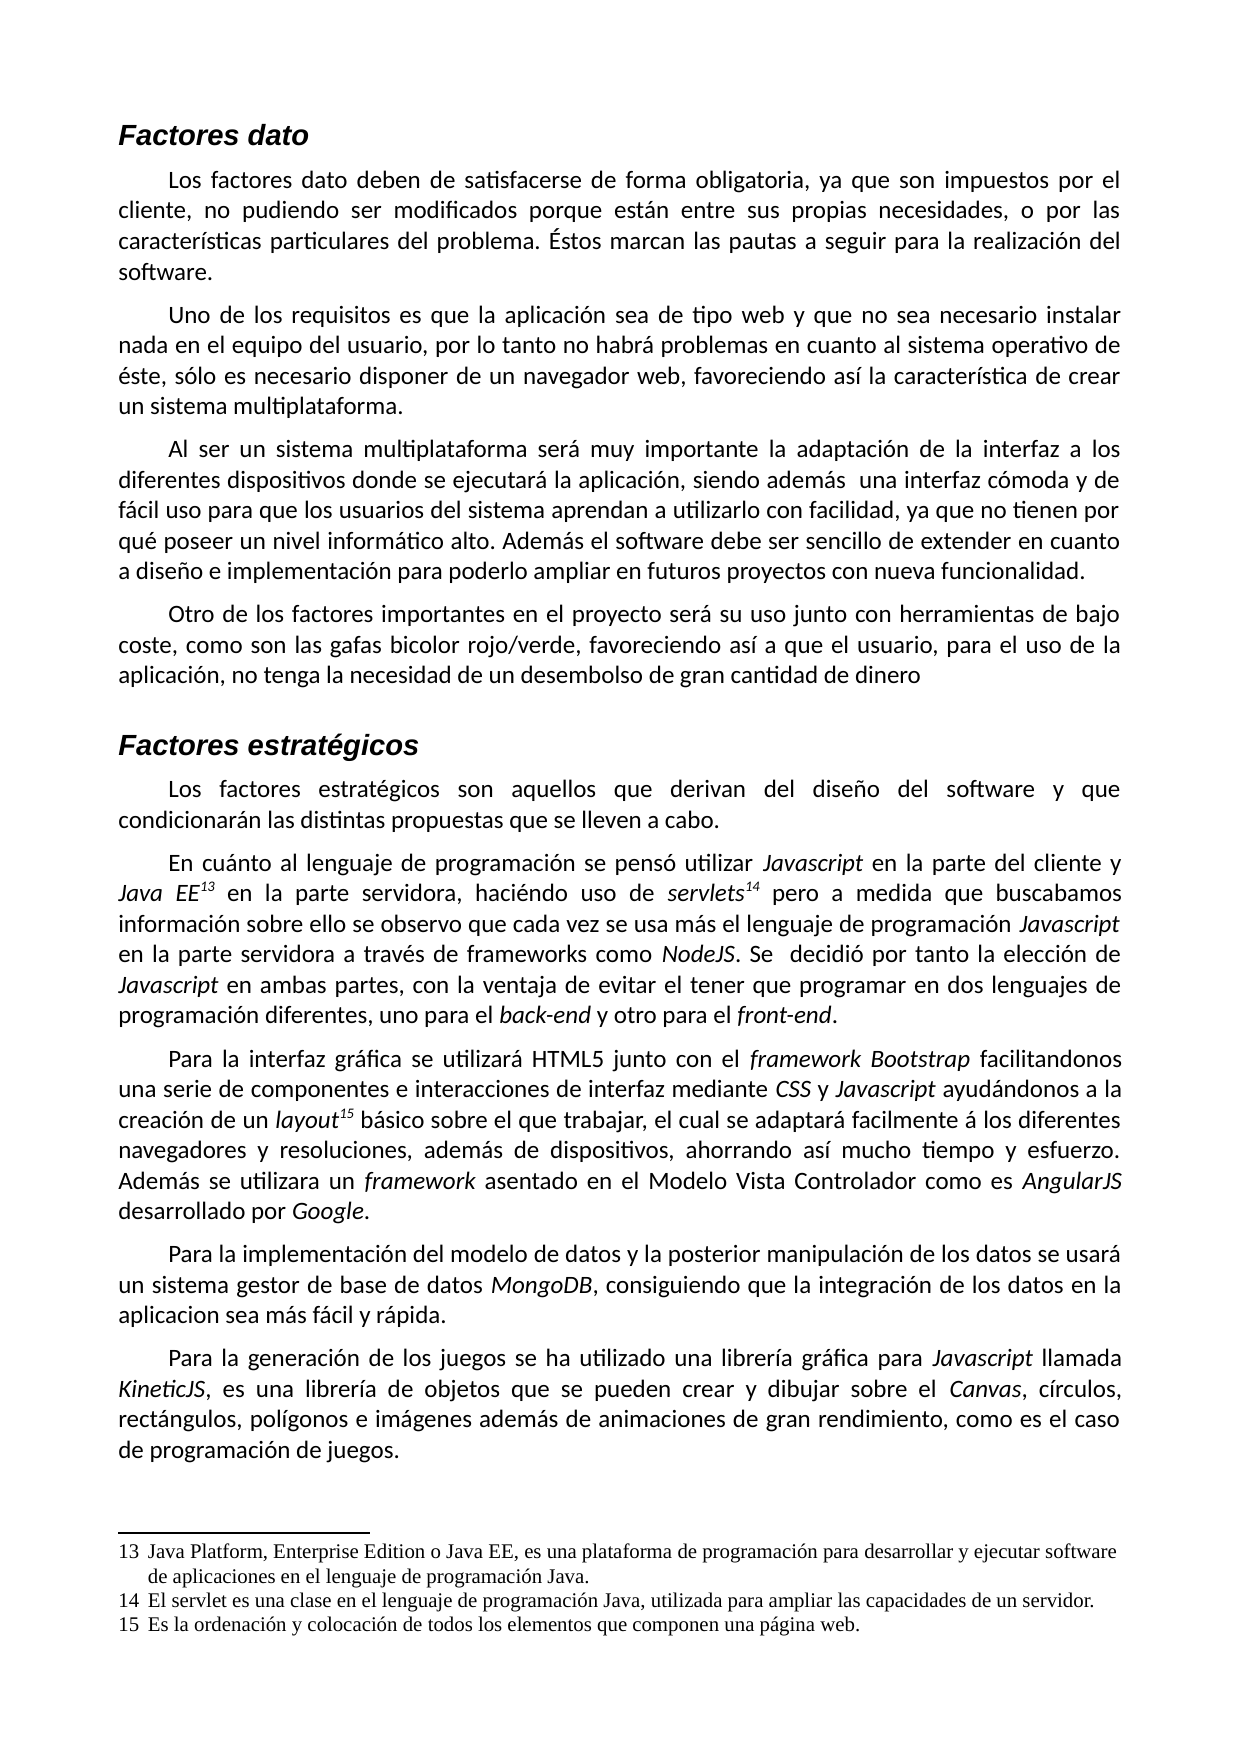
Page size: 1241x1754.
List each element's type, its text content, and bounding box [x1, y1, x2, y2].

text En cuánto al lenguaje de programación se pensó utilizar Javascript en la parte del cliente y Java EE en la parte servidora, haciéndo uso de servlets pero a medida que buscabamos información sobre ello se observo que cada vez se usa más el lenguaje de programación Javascript en la parte servidora a través de frameworks como NodeJS. Se decidió por tanto la elección de Javascript en ambas partes, con la ventaja de evitar el tener que programar en dos lenguajes de programación diferentes, uno para el back-end y otro para el front-end. [118, 847, 1122, 1030]
text Para la generación de los juegos se ha utilizado una librería gráfica para Javascript llamada KineticJS, es una librería de objetos que se pueden crear y dibujar sobre el Canvas, círculos, rectángulos, polígonos e imágenes además de animaciones de gran rendimiento, como es el caso de programación de juegos. [118, 1342, 1122, 1464]
text Otro de los factores importantes en el proyecto será su uso junto con herramientas de bajo coste, como son las gafas bicolor rojo/verde, favoreciendo así a que el usuario, para el uso de la aplicación, no tenga la necesidad de un desembolso de gran cantidad de dinero [118, 598, 1122, 690]
text El servlet es una clase en el lenguaje de programación Java, utilizada para ampliar las capacidades de un servidor. [118, 1588, 1122, 1612]
text Uno de los requisitos es que la aplicación sea de tipo web y que no sea necesario instalar nada en el equipo del usuario, por lo tanto no habrá problemas en cuanto al sistema operativo de éste, sólo es necesario disponer de un navegador web, favoreciendo así la característica de crear un sistema multiplataforma. [118, 299, 1122, 421]
text Es la ordenación y colocación de todos los elementos que componen una página web. [118, 1612, 1122, 1636]
text Los factores dato deben de satisfacerse de forma obligatoria, ya que son impuestos por el cliente, no pudiendo ser modificados porque están entre sus propias necesidades, o por las características particulares del problema. Éstos marcan las pautas a seguir para la realización del software. [118, 164, 1122, 286]
subtitle Factores estratégicos [118, 727, 1122, 761]
subtitle Factores dato [118, 118, 1122, 152]
text Al ser un sistema multiplataforma será muy importante la adaptación de la interfaz a los diferentes dispositivos donde se ejecutará la aplicación, siendo además una interfaz cómoda y de fácil uso para que los usuarios del sistema aprendan a utilizarlo con facilidad, ya que no tienen por qué poseer un nivel informático alto. Además el software debe ser sencillo de extender en cuanto a diseño e implementación para poderlo ampliar en futuros proyectos con nueva funcionalidad. [118, 433, 1122, 586]
text Los factores estratégicos son aquellos que derivan del diseño del software y que condicionarán las distintas propuestas que se lleven a cabo. [118, 773, 1122, 834]
text Java Platform, Enterprise Edition o Java EE, es una plataforma de programación para desarrollar y ejecutar software de aplicaciones en el lenguaje de programación Java. [118, 1539, 1122, 1588]
text Para la interfaz gráfica se utilizará HTML5 junto con el framework Bootstrap facilitandonos una serie de componentes e interacciones de interfaz mediante CSS y Javascript ayudándonos a la creación de un layout básico sobre el que trabajar, el cual se adaptará facilmente á los diferentes navegadores y resoluciones, además de dispositivos, ahorrando así mucho tiempo y esfuerzo. Además se utilizara un framework asentado en el Modelo Vista Controlador como es AngularJS desarrollado por Google. [118, 1043, 1122, 1226]
text Para la implementación del modelo de datos y la posterior manipulación de los datos se usará un sistema gestor de base de datos MongoDB, consiguiendo que la integración de los datos en la aplicacion sea más fácil y rápida. [118, 1238, 1122, 1330]
